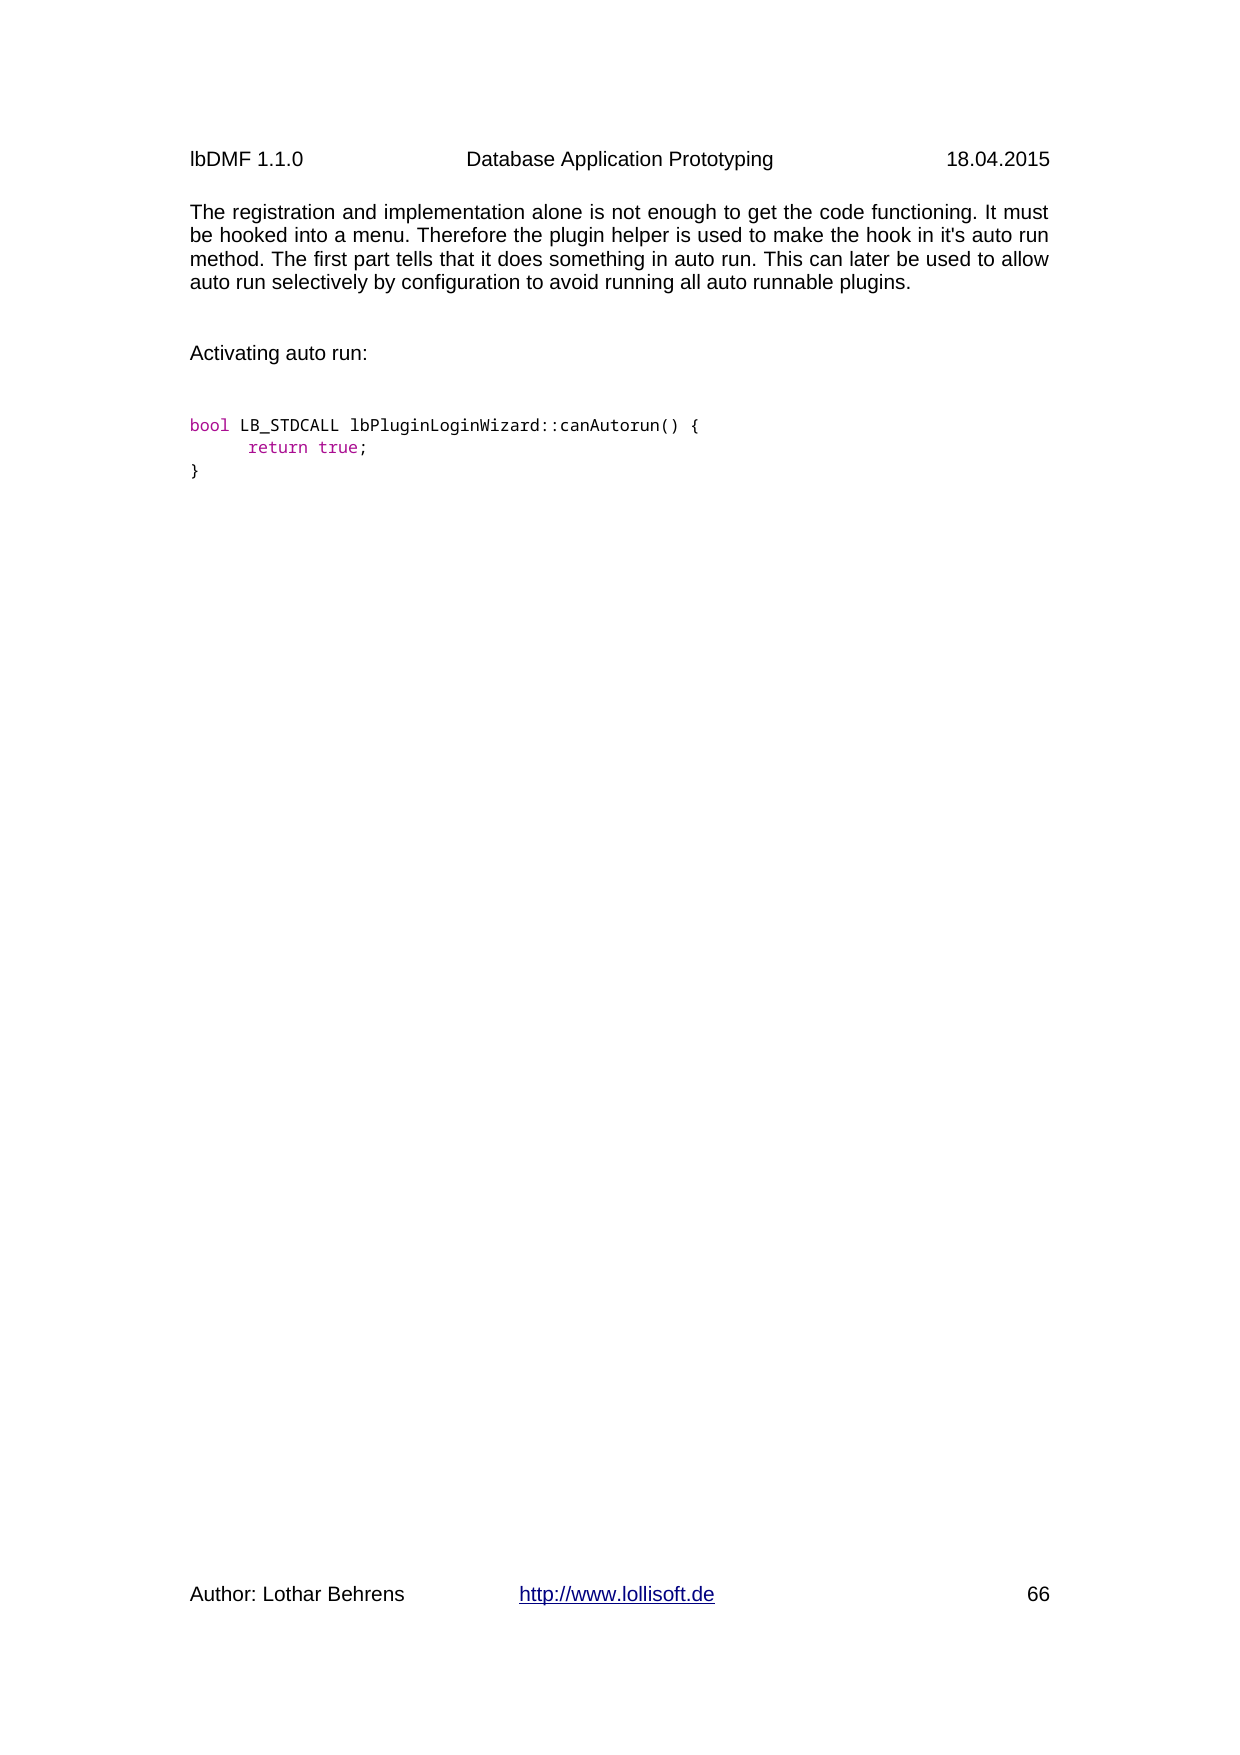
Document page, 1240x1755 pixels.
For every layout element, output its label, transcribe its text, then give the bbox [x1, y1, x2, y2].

text The registration and implementation alone is not enough to get the code functioning. It must be hooked into a menu. Therefore the plugin helper is used to make the hook in it's auto run method. The first part tells that it does something in auto run. This can later be used to allow auto run selectively by configuration to avoid running all auto runnable plugins. [189, 201, 1050, 293]
text bool LB_STDCALL lbPluginLoginWizard::canAutorun() { [189, 413, 1050, 436]
text return true; [189, 436, 1050, 459]
text } [189, 459, 1050, 481]
text Activating auto run: [189, 342, 1050, 365]
